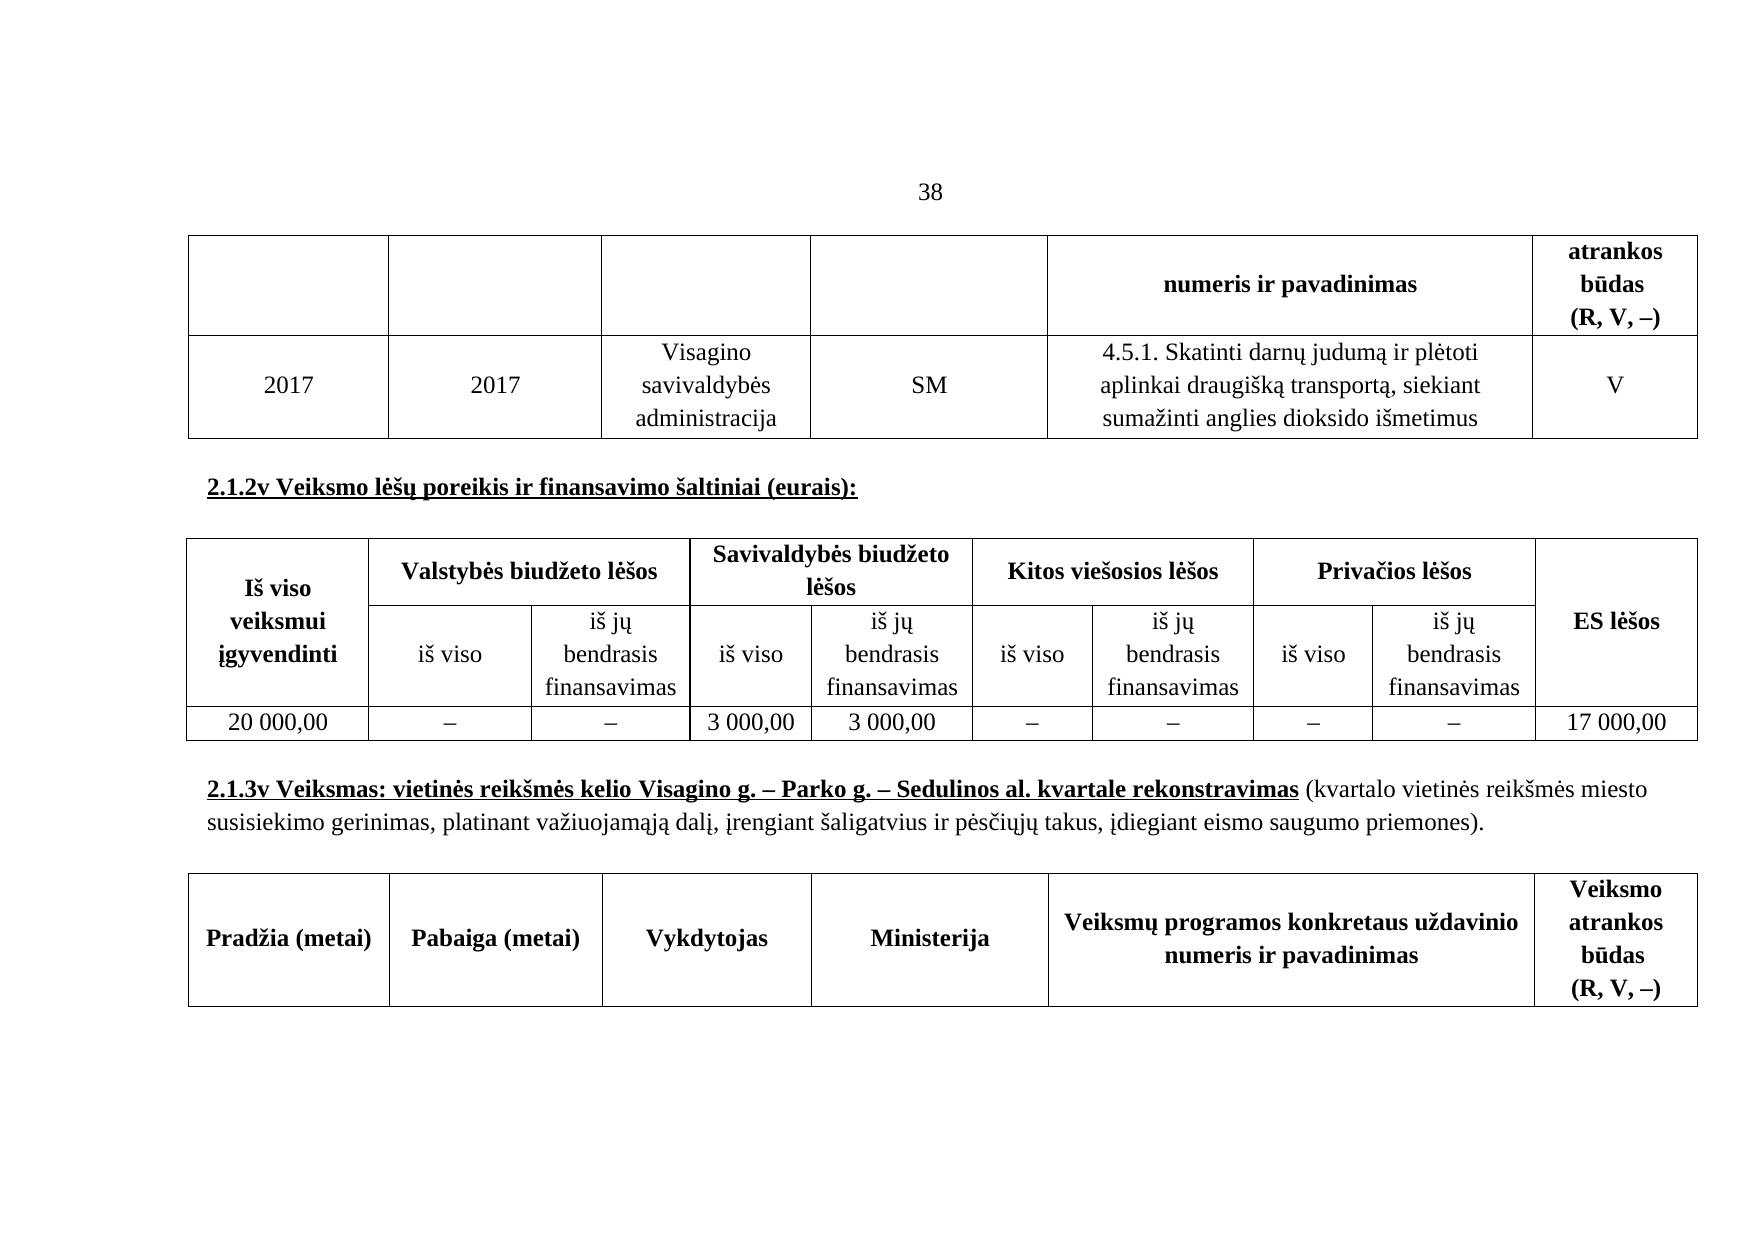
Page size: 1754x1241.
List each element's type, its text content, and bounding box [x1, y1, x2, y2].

table_header [189, 236, 388, 335]
table_header Veiksmų programos konkretaus uždavinio numeris ir pavadinimas [1049, 874, 1534, 1006]
text 2.1.2v Veiksmo lėšų poreikis ir finansavimo šaltiniai (eurais): [177, 472, 1683, 501]
table_cell – [369, 707, 531, 739]
table_header numeris ir pavadinimas [1048, 236, 1532, 335]
table_header Veiksmo atrankos būdas (R, V, –) [1535, 874, 1697, 1006]
table_cell iš viso [1254, 606, 1372, 706]
table_cell 3 000,00 [812, 707, 972, 739]
table_header [811, 236, 1047, 335]
table_header Vykdytojas [603, 874, 811, 1006]
text 2.1.3v Veiksmas: vietinės reikšmės kelio Visagino g. – Parko g. – Sedulinos al. kvartale rekonstravimas (kvartalo vietinės reikšmės miesto susisiekimo gerinimas, platinant važiuojamąją dalį, įrengiant šaligatvius ir pėsčiųjų takus, įdiegiant eismo saugumo priemones). [207, 774, 1683, 835]
table_header atrankos būdas (R, V, –) [1533, 236, 1697, 335]
table_cell SM [811, 336, 1047, 438]
table_header Iš viso veiksmui įgyvendinti [187, 539, 368, 706]
table_header Pradžia (metai) [189, 874, 389, 1006]
table_cell – [973, 707, 1092, 739]
table_header Ministerija [812, 874, 1048, 1006]
table_header Pabaiga (metai) [390, 874, 602, 1006]
table_header [602, 236, 810, 335]
table_header [389, 236, 601, 335]
table_cell iš jų bendrasis finansavimas [1373, 606, 1535, 706]
table_cell 4.5.1. Skatinti darnų judumą ir plėtoti aplinkai draugišką transportą, siekiant sumažinti anglies dioksido išmetimus [1048, 336, 1532, 438]
table_cell iš viso [369, 606, 531, 706]
table_cell iš viso [691, 606, 811, 706]
table_cell 17 000,00 [1536, 707, 1697, 739]
table_cell 2017 [389, 336, 601, 438]
table_cell 2017 [189, 336, 388, 438]
table_header Kitos viešosios lėšos [973, 539, 1253, 605]
table_cell 20 000,00 [187, 707, 368, 739]
table_cell iš viso [973, 606, 1092, 706]
table_cell – [1373, 707, 1535, 739]
table_cell – [532, 707, 689, 739]
table_cell iš jų bendrasis finansavimas [532, 606, 689, 706]
table_cell iš jų bendrasis finansavimas [1093, 606, 1253, 706]
table_cell iš jų bendrasis finansavimas [812, 606, 972, 706]
table_cell Visagino savivaldybės administracija [602, 336, 810, 438]
table_cell – [1093, 707, 1253, 739]
table_header Savivaldybės biudžeto lėšos [691, 539, 972, 605]
table_cell V [1533, 336, 1697, 438]
table_cell 3 000,00 [691, 707, 811, 739]
table_header Valstybės biudžeto lėšos [369, 539, 689, 605]
table_header ES lėšos [1536, 539, 1697, 706]
table_header Privačios lėšos [1254, 539, 1535, 605]
table_cell – [1254, 707, 1372, 739]
